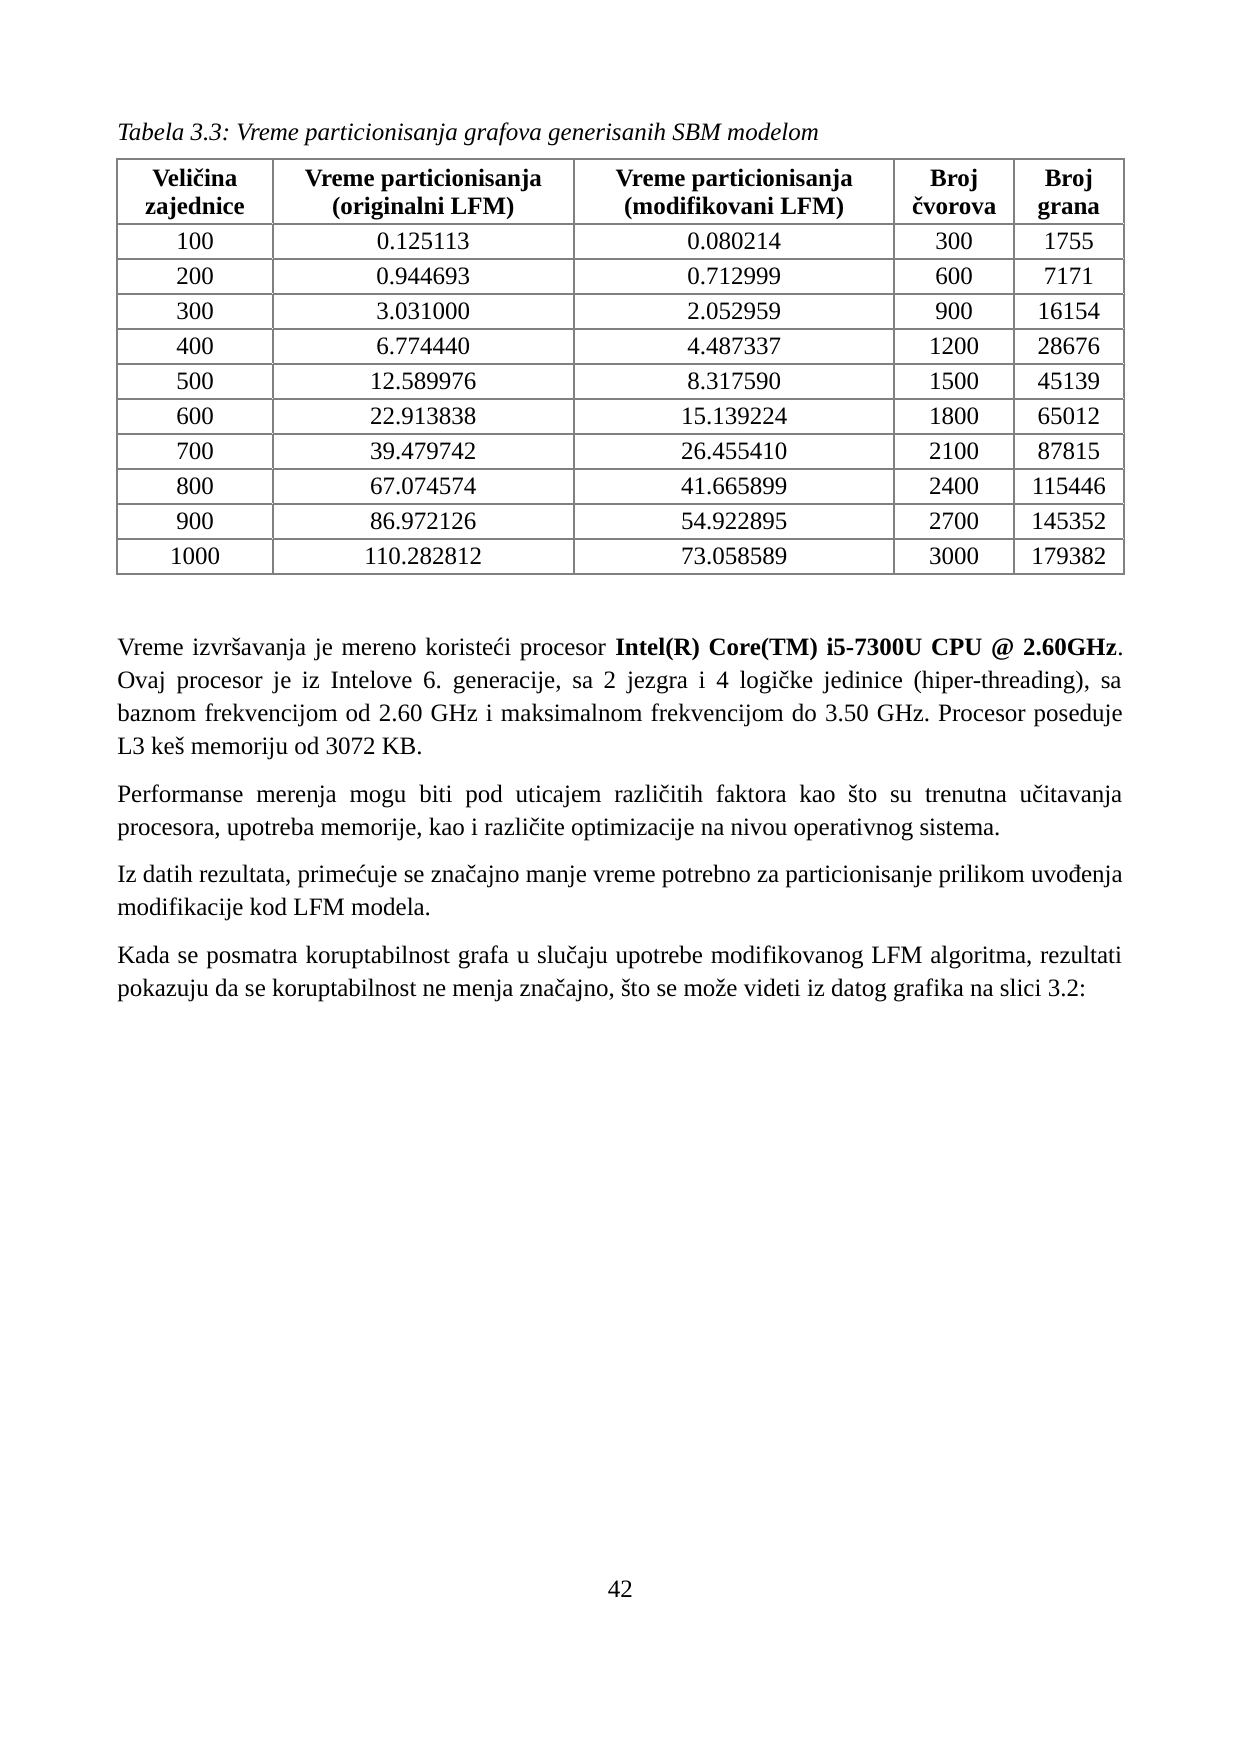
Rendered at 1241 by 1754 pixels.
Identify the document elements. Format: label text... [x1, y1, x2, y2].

table_cell 900 [895, 295, 1013, 328]
table_cell 1800 [895, 400, 1013, 433]
table_cell 600 [895, 260, 1013, 293]
table_cell 3.031000 [274, 295, 573, 328]
table_cell 0.712999 [575, 260, 893, 293]
table_cell 700 [118, 435, 272, 468]
table_cell 28676 [1015, 330, 1123, 363]
table_cell 115446 [1015, 470, 1123, 503]
table_cell 6.774440 [274, 330, 573, 363]
table_cell 65012 [1015, 400, 1123, 433]
table_cell 1000 [118, 540, 272, 573]
table_cell 26.455410 [575, 435, 893, 468]
text Performanse merenja mogu biti pod uticajem različitih faktora kao što su trenutna učitavanja procesora, upotreba memorije, kao i različite optimizacije na nivou operativnog sistema. [117, 779, 1123, 841]
table_cell 800 [118, 470, 272, 503]
table_cell 0.944693 [274, 260, 573, 293]
table_cell 87815 [1015, 435, 1123, 468]
table_header Veličina zajednice [118, 160, 272, 223]
table_cell 179382 [1015, 540, 1123, 573]
table_cell 54.922895 [575, 505, 893, 538]
text Kada se posmatra koruptabilnost grafa u slučaju upotrebe modifikovanog LFM algoritma, rezultati pokazuju da se koruptabilnost ne menja značajno, što se može videti iz datog grafika na slici 3.2: [117, 940, 1123, 1002]
table_cell 73.058589 [575, 540, 893, 573]
table_cell 7171 [1015, 260, 1123, 293]
table_cell 500 [118, 365, 272, 398]
table_cell 86.972126 [274, 505, 573, 538]
table_cell 1755 [1015, 225, 1123, 258]
table_cell 0.080214 [575, 225, 893, 258]
table_cell 22.913838 [274, 400, 573, 433]
table_cell 41.665899 [575, 470, 893, 503]
table_cell 400 [118, 330, 272, 363]
table_cell 300 [895, 225, 1013, 258]
table_cell 600 [118, 400, 272, 433]
table_header Vreme particionisanja (originalni LFM) [274, 160, 573, 223]
table_cell 4.487337 [575, 330, 893, 363]
table_cell 2700 [895, 505, 1013, 538]
text Vreme izvršavanja je mereno koristeći procesor Intel(R) Core(TM) i5-7300U CPU @ 2.60GHz. Ovaj procesor je iz Intelove 6. generacije, sa 2 jezgra i 4 logičke jedinice (hiper-threading), sa baznom frekvencijom od 2.60 GHz i maksimalnom frekvencijom do 3.50 GHz. Procesor poseduje L3 keš memoriju od 3072 KB. [117, 632, 1123, 760]
table_header Broj grana [1015, 160, 1123, 223]
table_cell 110.282812 [274, 540, 573, 573]
table_cell 16154 [1015, 295, 1123, 328]
table_cell 1200 [895, 330, 1013, 363]
table_cell 145352 [1015, 505, 1123, 538]
table_header Vreme particionisanja (modifikovani LFM) [575, 160, 893, 223]
text Iz datih rezultata, primećuje se značajno manje vreme potrebno za particionisanje prilikom uvođenja modifikacije kod LFM modela. [117, 859, 1123, 921]
table_cell 39.479742 [274, 435, 573, 468]
table_cell 45139 [1015, 365, 1123, 398]
table_cell 2.052959 [575, 295, 893, 328]
table_cell 100 [118, 225, 272, 258]
table_cell 8.317590 [575, 365, 893, 398]
table_cell 15.139224 [575, 400, 893, 433]
table_cell 3000 [895, 540, 1013, 573]
table_cell 1500 [895, 365, 1013, 398]
table_cell 67.074574 [274, 470, 573, 503]
table_cell 300 [118, 295, 272, 328]
table_cell 900 [118, 505, 272, 538]
table_cell 12.589976 [274, 365, 573, 398]
table_header Broj čvorova [895, 160, 1013, 223]
table_cell 2100 [895, 435, 1013, 468]
text Tabela 3.3: Vreme particionisanja grafova generisanih SBM modelom [117, 117, 1123, 146]
table_cell 200 [118, 260, 272, 293]
table_cell 2400 [895, 470, 1013, 503]
table_cell 0.125113 [274, 225, 573, 258]
